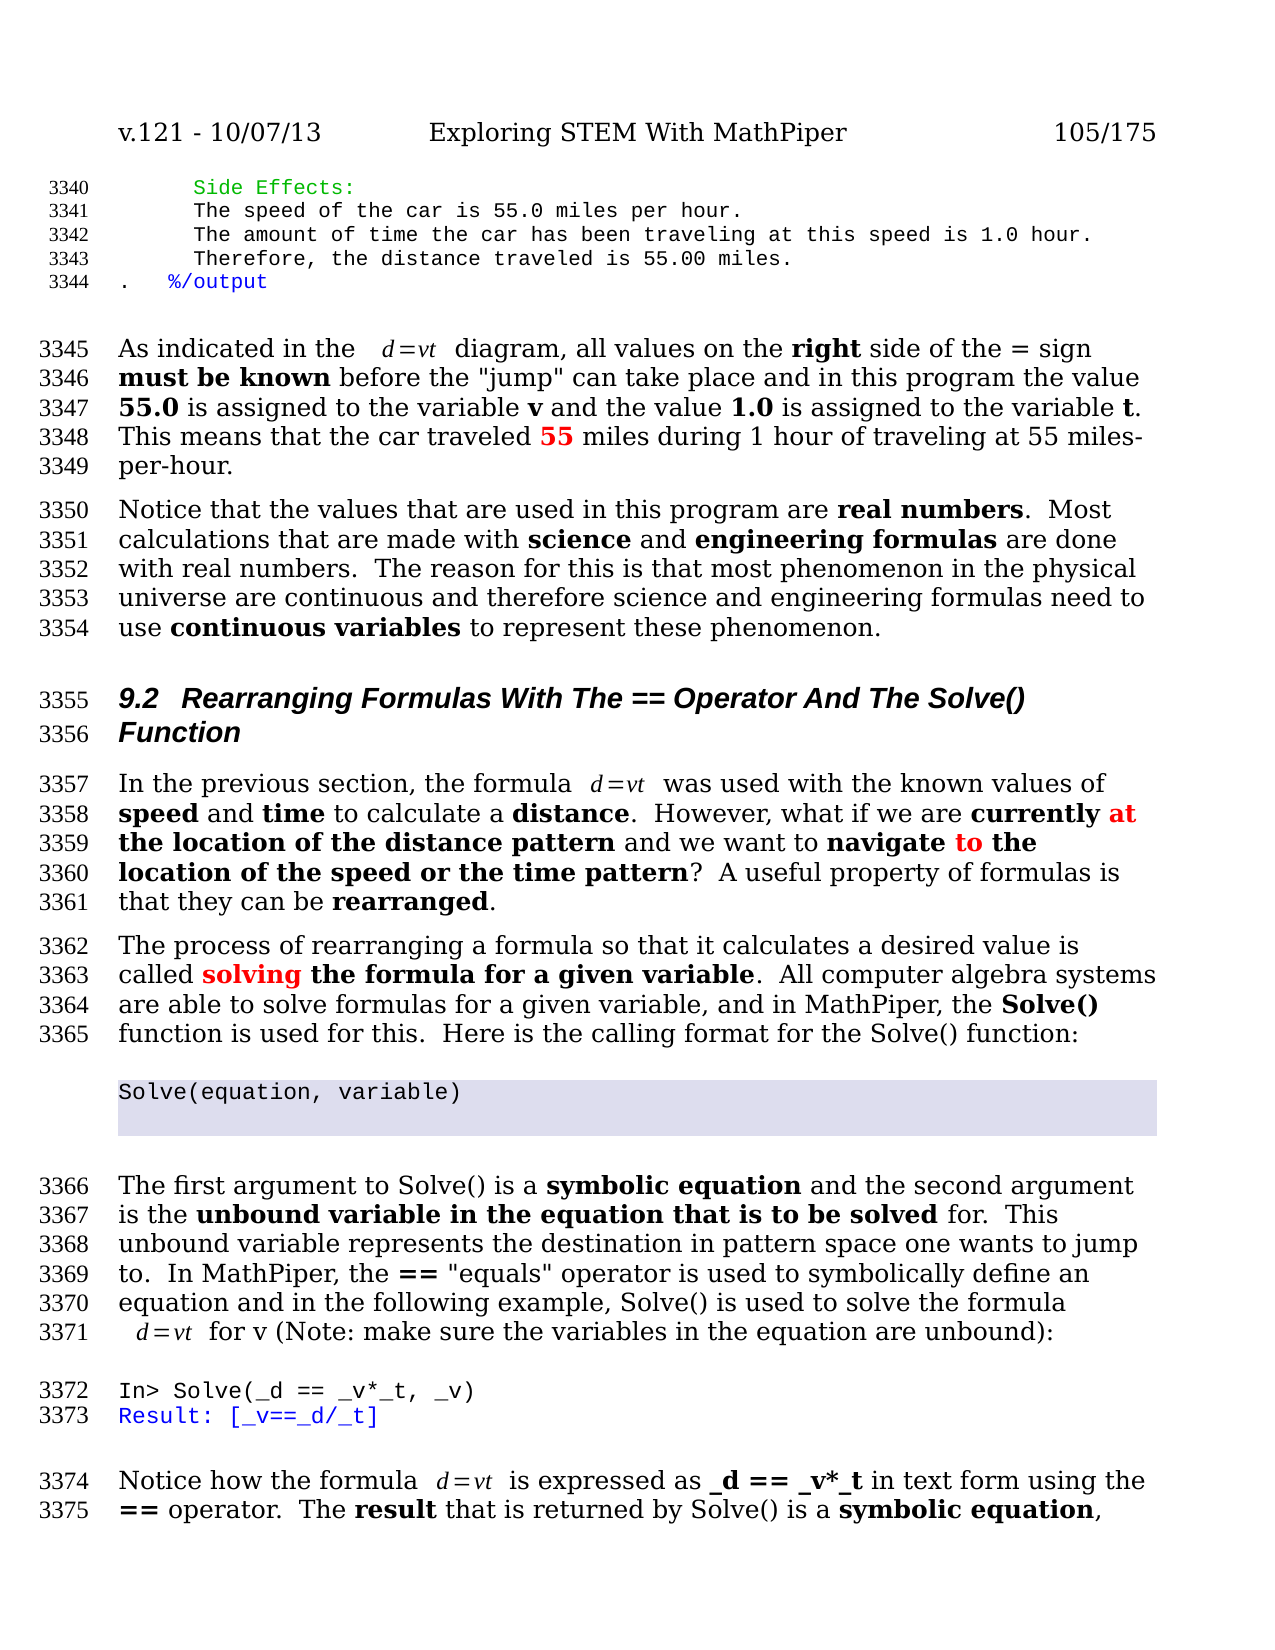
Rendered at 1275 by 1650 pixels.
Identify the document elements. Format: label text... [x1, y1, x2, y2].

text In> Solve(_d == _v*_t, _v) [118, 1379, 1157, 1405]
text Result: [_v==_d/_t] [118, 1405, 1157, 1431]
text As indicated in the diagram, all values on the right side of the = sign must be known before the "jump" can take place and in this program the value 55.0 is assigned to the variable v and the value 1.0 is assigned to the variable t. This means that the car traveled 55 miles during 1 hour of traveling at 55 miles-per-hour. [118, 333, 1157, 481]
text In the previous section, the formulawas used with the known values of speed and time to calculate a distance. However, what if we are currently at the location of the distance pattern and we want to navigate to the location of the speed or the time pattern? A useful property of formulas is that they can be rearranged. [118, 769, 1157, 916]
text The amount of time the car has been traveling at this speed is 1.0 hour. [118, 224, 1157, 248]
text Therefore, the distance traveled is 55.00 miles. [118, 248, 1157, 271]
text The first argument to Solve() is a symbolic equation and the second argument is the unbound variable in the equation that is to be solved for. This unbound variable represents the destination in pattern space one wants to jump to. In MathPiper, the == "equals" operator is used to symbolically define an equation and in the following example, Solve() is used to solve the formulafor v (Note: make sure the variables in the equation are unbound): [118, 1171, 1157, 1347]
text Notice that the values that are used in this program are real numbers. Most calculations that are made with science and engineering formulas are done with real numbers. The reason for this is that most phenomenon in the physical universe are continuous and therefore science and engineering formulas need to use continuous variables to represent these phenomenon. [118, 496, 1157, 642]
table_header Solve(equation, variable) [118, 1080, 1157, 1136]
text Notice how the formulais expressed as _d == _v*_t in text form using the == operator. The result that is returned by Solve() is a symbolic equation, [118, 1466, 1157, 1525]
subtitle Rearranging Formulas With The == Operator And The Solve() Function [118, 681, 1157, 748]
text Side Effects: [118, 177, 1157, 200]
text . %/output [118, 271, 1157, 295]
text The process of rearranging a formula so that it calculates a desired value is called solving the formula for a given variable. All computer algebra systems are able to solve formulas for a given variable, and in MathPiper, the Solve() function is used for this. Here is the calling format for the Solve() function: [118, 931, 1157, 1048]
text The speed of the car is 55.0 miles per hour. [118, 200, 1157, 224]
